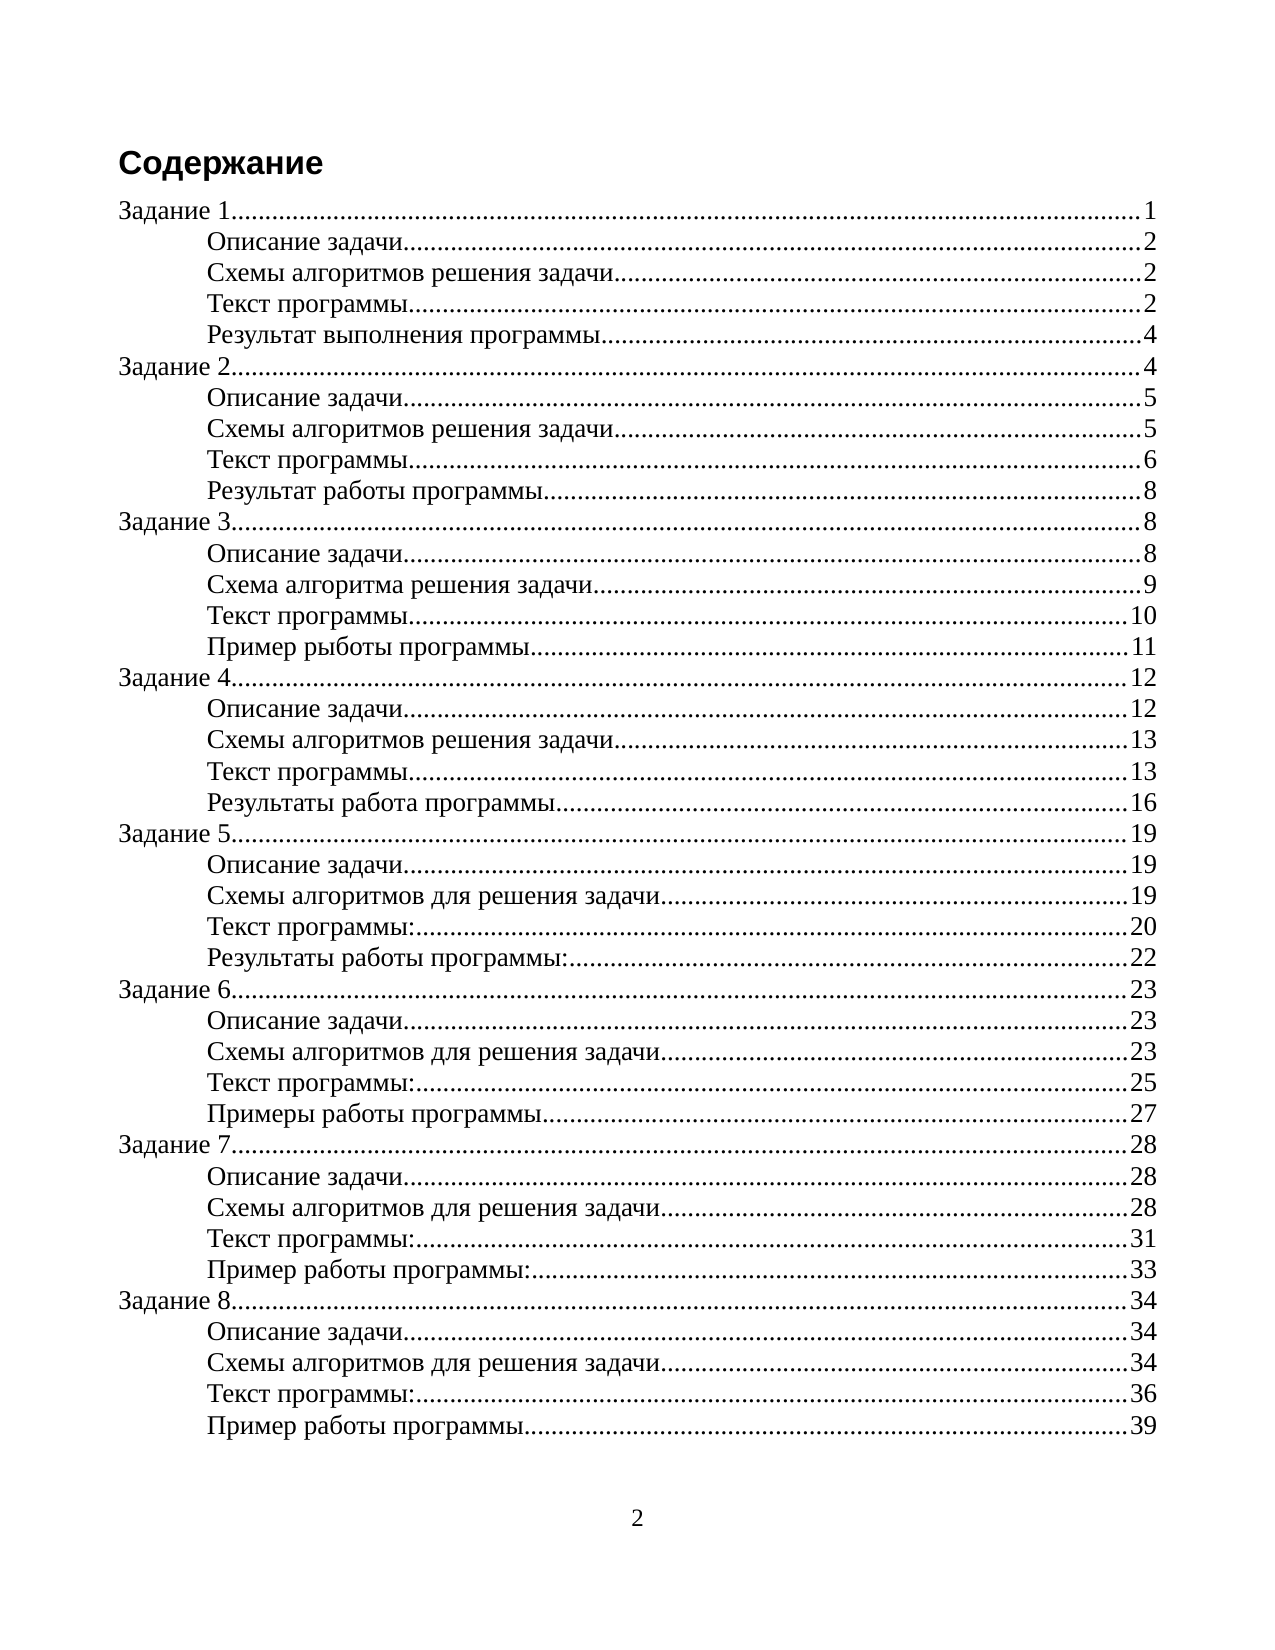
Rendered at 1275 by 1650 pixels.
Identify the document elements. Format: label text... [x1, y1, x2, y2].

text Результаты работы программы: 22 [207, 942, 1157, 973]
text Результат выполнения программы 4 [207, 319, 1157, 350]
text Описание задачи. 5 [207, 381, 1157, 412]
text Описание задачи 2 [207, 225, 1157, 256]
text Результат работы программы 8 [207, 474, 1157, 506]
text Результаты работа программы 16 [207, 786, 1157, 817]
text Схема алгоритма решения задачи 9 [207, 568, 1157, 599]
text Описание задачи. 23 [207, 1004, 1157, 1035]
text Задание 6 23 [118, 973, 1157, 1004]
text Текст программы 2 [207, 287, 1157, 319]
text Задание 2 4 [118, 350, 1157, 381]
text Задание 4 12 [118, 661, 1157, 692]
text Задание 7. 28 [118, 1128, 1157, 1159]
text Текст программы 6 [207, 443, 1157, 474]
text Текст программы 10 [207, 599, 1157, 630]
text Задание 1. 1 [118, 194, 1157, 225]
text Текст программы: 20 [207, 910, 1157, 942]
text Схемы алгоритмов для решения задачи 34 [207, 1346, 1157, 1378]
text Примеры работы программы 27 [207, 1097, 1157, 1128]
text Пример работы программы 39 [207, 1409, 1157, 1440]
text Текст программы: 36 [207, 1378, 1157, 1409]
text Схемы алгоритмов для решения задачи 23 [207, 1035, 1157, 1066]
text Описание задачи. 28 [207, 1159, 1157, 1191]
text Пример работы программы: 33 [207, 1253, 1157, 1284]
text Задание 8 34 [118, 1284, 1157, 1315]
text Текст программы: 25 [207, 1066, 1157, 1097]
text Описание задачи. 19 [207, 848, 1157, 879]
text Схемы алгоритмов для решения задачи 19 [207, 879, 1157, 910]
text Схемы алгоритмов решения задачи 5 [207, 412, 1157, 443]
text Пример рыботы программы 11 [207, 630, 1157, 661]
text Задание 3 8 [118, 506, 1157, 537]
text Схемы алгоритмов решения задачи 2 [207, 256, 1157, 287]
text Схемы алгоритмов решения задачи 13 [207, 723, 1157, 755]
text Схемы алгоритмов для решения задачи 28 [207, 1191, 1157, 1222]
text Описание задачи 12 [207, 692, 1157, 723]
text Описание задачи 8 [207, 537, 1157, 568]
text Текст программы: 31 [207, 1222, 1157, 1253]
text Задание 5 19 [118, 817, 1157, 848]
text Текст программы 13 [207, 755, 1157, 786]
subtitle Содержание [118, 143, 1157, 182]
text Описание задачи 34 [207, 1315, 1157, 1346]
